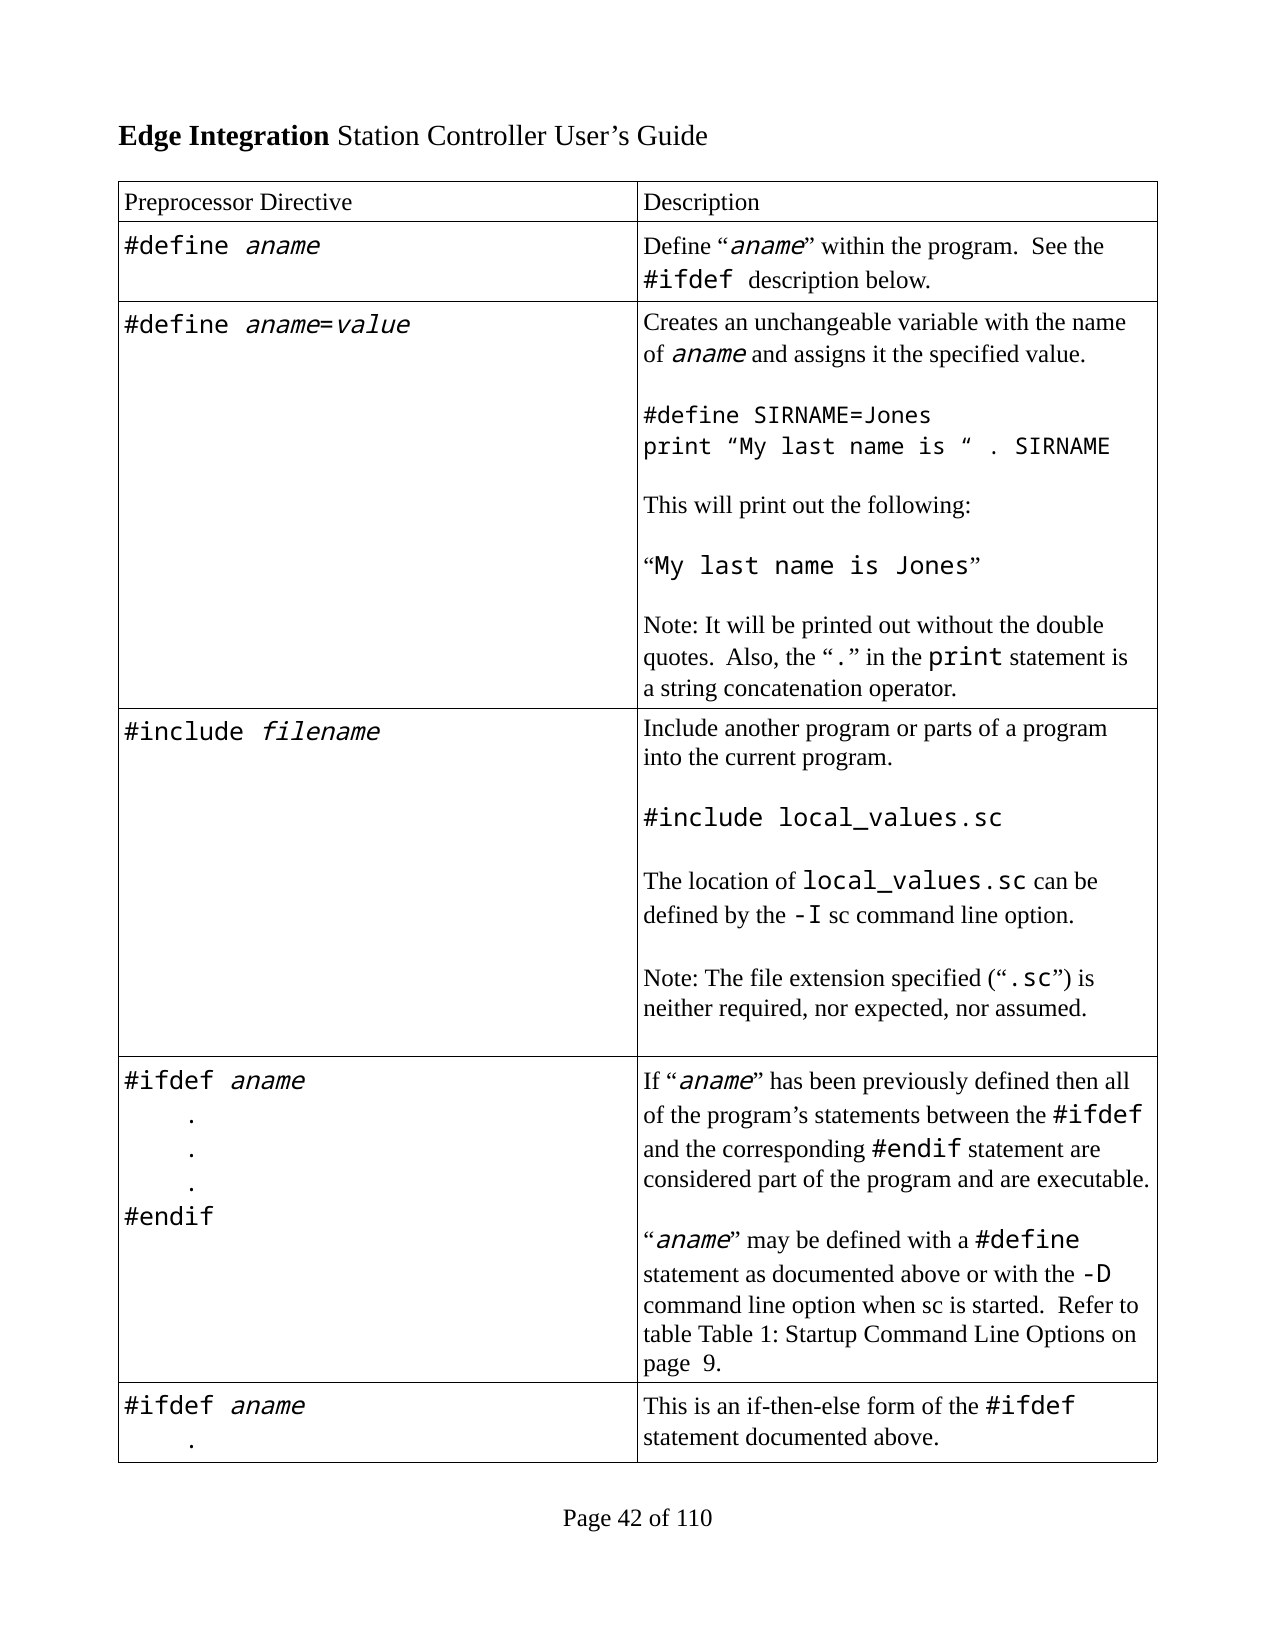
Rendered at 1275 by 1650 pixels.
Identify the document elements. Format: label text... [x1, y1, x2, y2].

table_cell #define aname=value [119, 302, 637, 707]
table_cell Define “aname” within the program. See the #ifdef description below. [638, 222, 1157, 301]
table_cell #define aname [119, 222, 637, 301]
table_cell Creates an unchangeable variable with the name of aname and assigns it the specified value. #define SIRNAME=Jones print “My last name is “ . SIRNAME This will print out the following: “My last name is Jones” Note: It will be printed out without the double quotes. Also, the “.” in the print statement is a string concatenation operator. [638, 302, 1157, 707]
table_cell Include another program or parts of a program into the current program. #include local_values.sc The location of local_values.sc can be defined by the -I sc command line option. Note: The file extension specified (“.sc”) is neither required, nor expected, nor assumed. [638, 709, 1157, 1056]
table_header Description [638, 182, 1157, 221]
table_header Preprocessor Directive [119, 182, 637, 221]
table_cell #ifdef aname . . . #endif [119, 1057, 637, 1382]
table_cell #ifdef aname . [119, 1383, 637, 1462]
table_cell #include filename [119, 709, 637, 1056]
table_cell If “aname” has been previously defined then all of the program’s statements between the #ifdef and the corresponding #endif statement are considered part of the program and are executable. “aname” may be defined with a #define statement as documented above or with the -D command line option when sc is started. Refer to table Table 1: Startup Command Line Options on page 9. [638, 1057, 1157, 1382]
table_cell This is an if-then-else form of the #ifdef statement documented above. [638, 1383, 1157, 1462]
